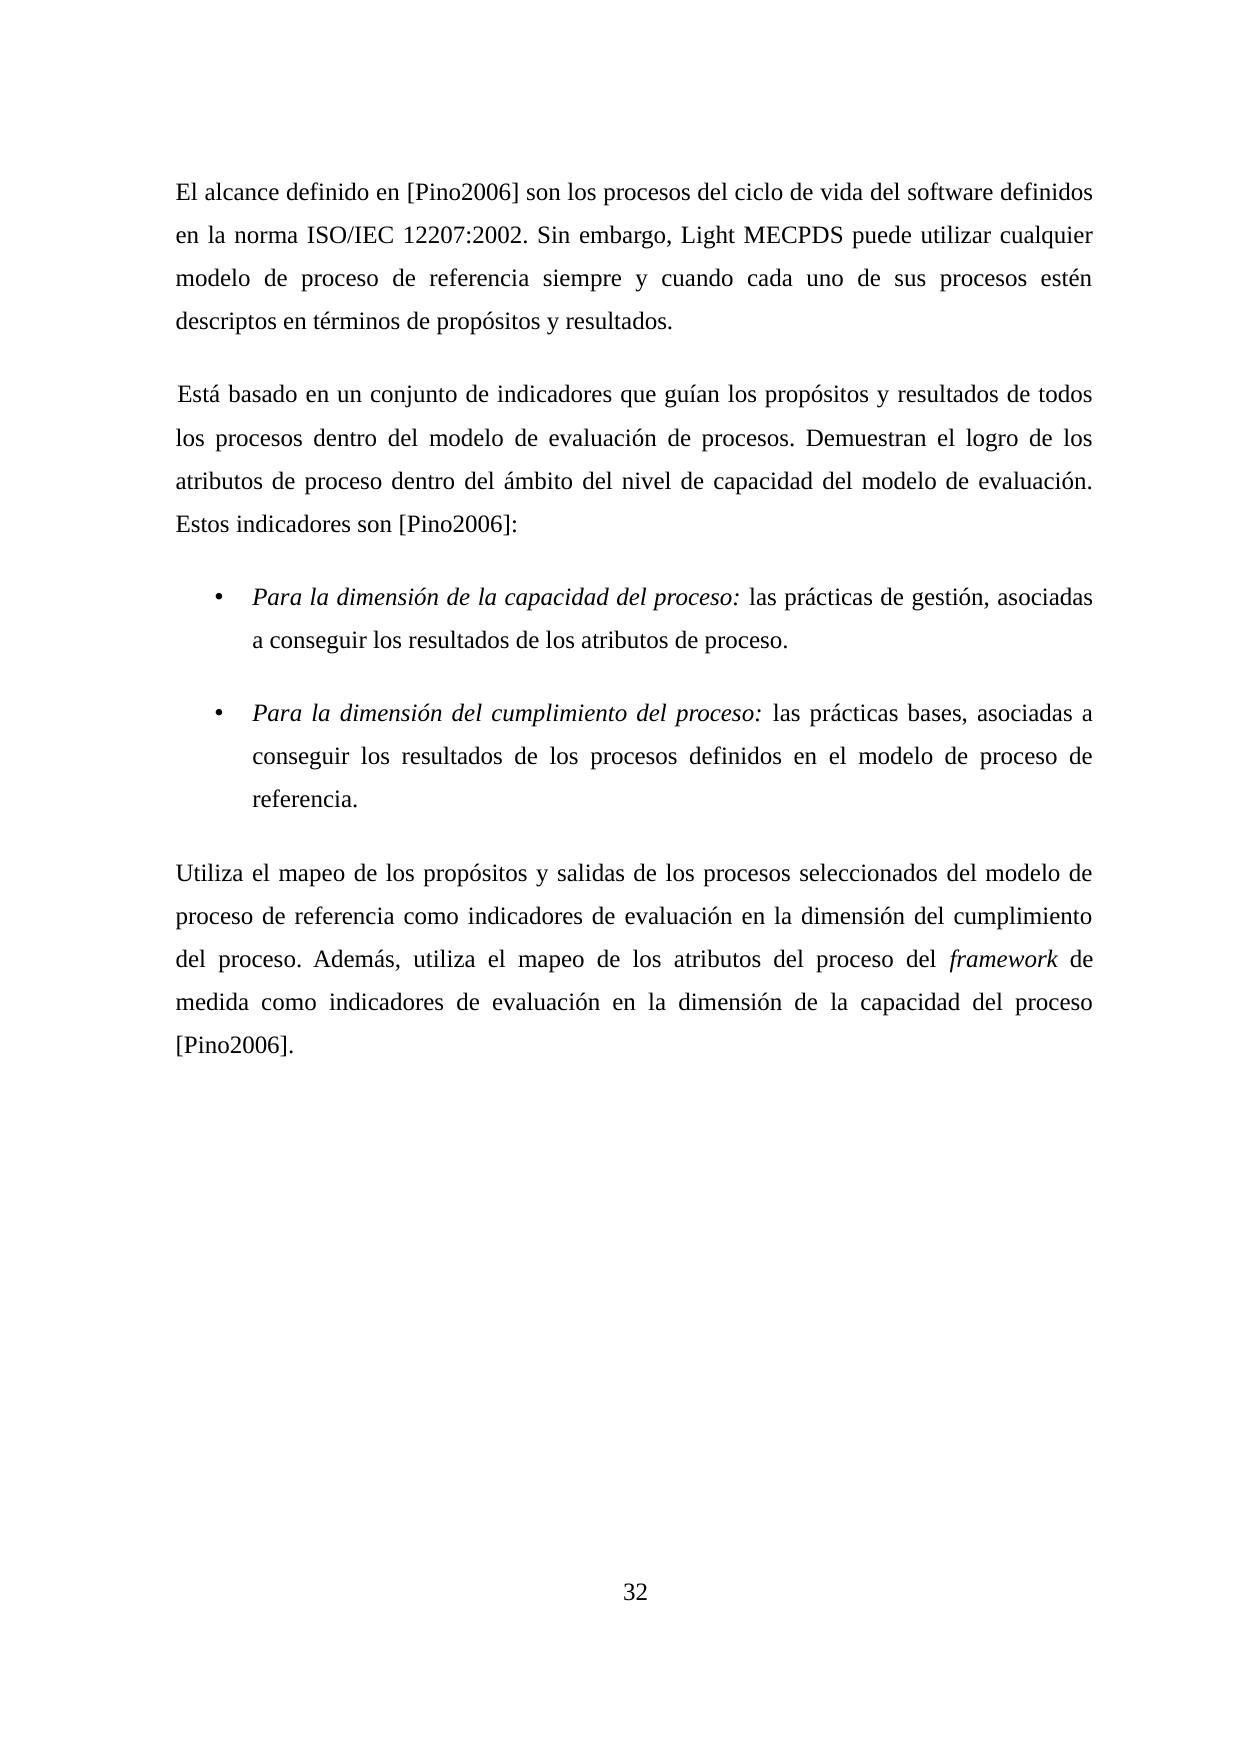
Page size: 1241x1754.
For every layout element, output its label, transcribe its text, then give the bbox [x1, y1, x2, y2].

list Utiliza el mapeo de los propósitos y salidas de los procesos seleccionados del modelo de proceso de referencia como indicadores de evaluación en la dimensión del cumplimiento del proceso. Además, utiliza el mapeo de los atributos del proceso del framework de medida como indicadores de evaluación en la dimensión de la capacidad del proceso [Pino2006]. [175, 858, 1093, 1059]
list Para la dimensión de la capacidad del proceso: las prácticas de gestión, asociadas a conseguir los resultados de los atributos de proceso. [214, 582, 1093, 654]
list Para la dimensión del cumplimiento del proceso: las prácticas bases, asociadas a conseguir los resultados de los procesos definidos en el modelo de proceso de referencia. [214, 698, 1093, 813]
list El alcance definido en [Pino2006] son los procesos del ciclo de vida del software definidos en la norma ISO/IEC 12207:2002. Sin embargo, Light MECPDS puede utilizar cualquier modelo de proceso de referencia siempre y cuando cada uno de sus procesos estén descriptos en términos de propósitos y resultados. [175, 177, 1093, 335]
text Está basado en un conjunto de indicadores que guían los propósitos y resultados de todos los procesos dentro del modelo de evaluación de procesos. Demuestran el logro de los atributos de proceso dentro del ámbito del nivel de capacidad del modelo de evaluación. Estos indicadores son [Pino2006]: [175, 379, 1093, 538]
